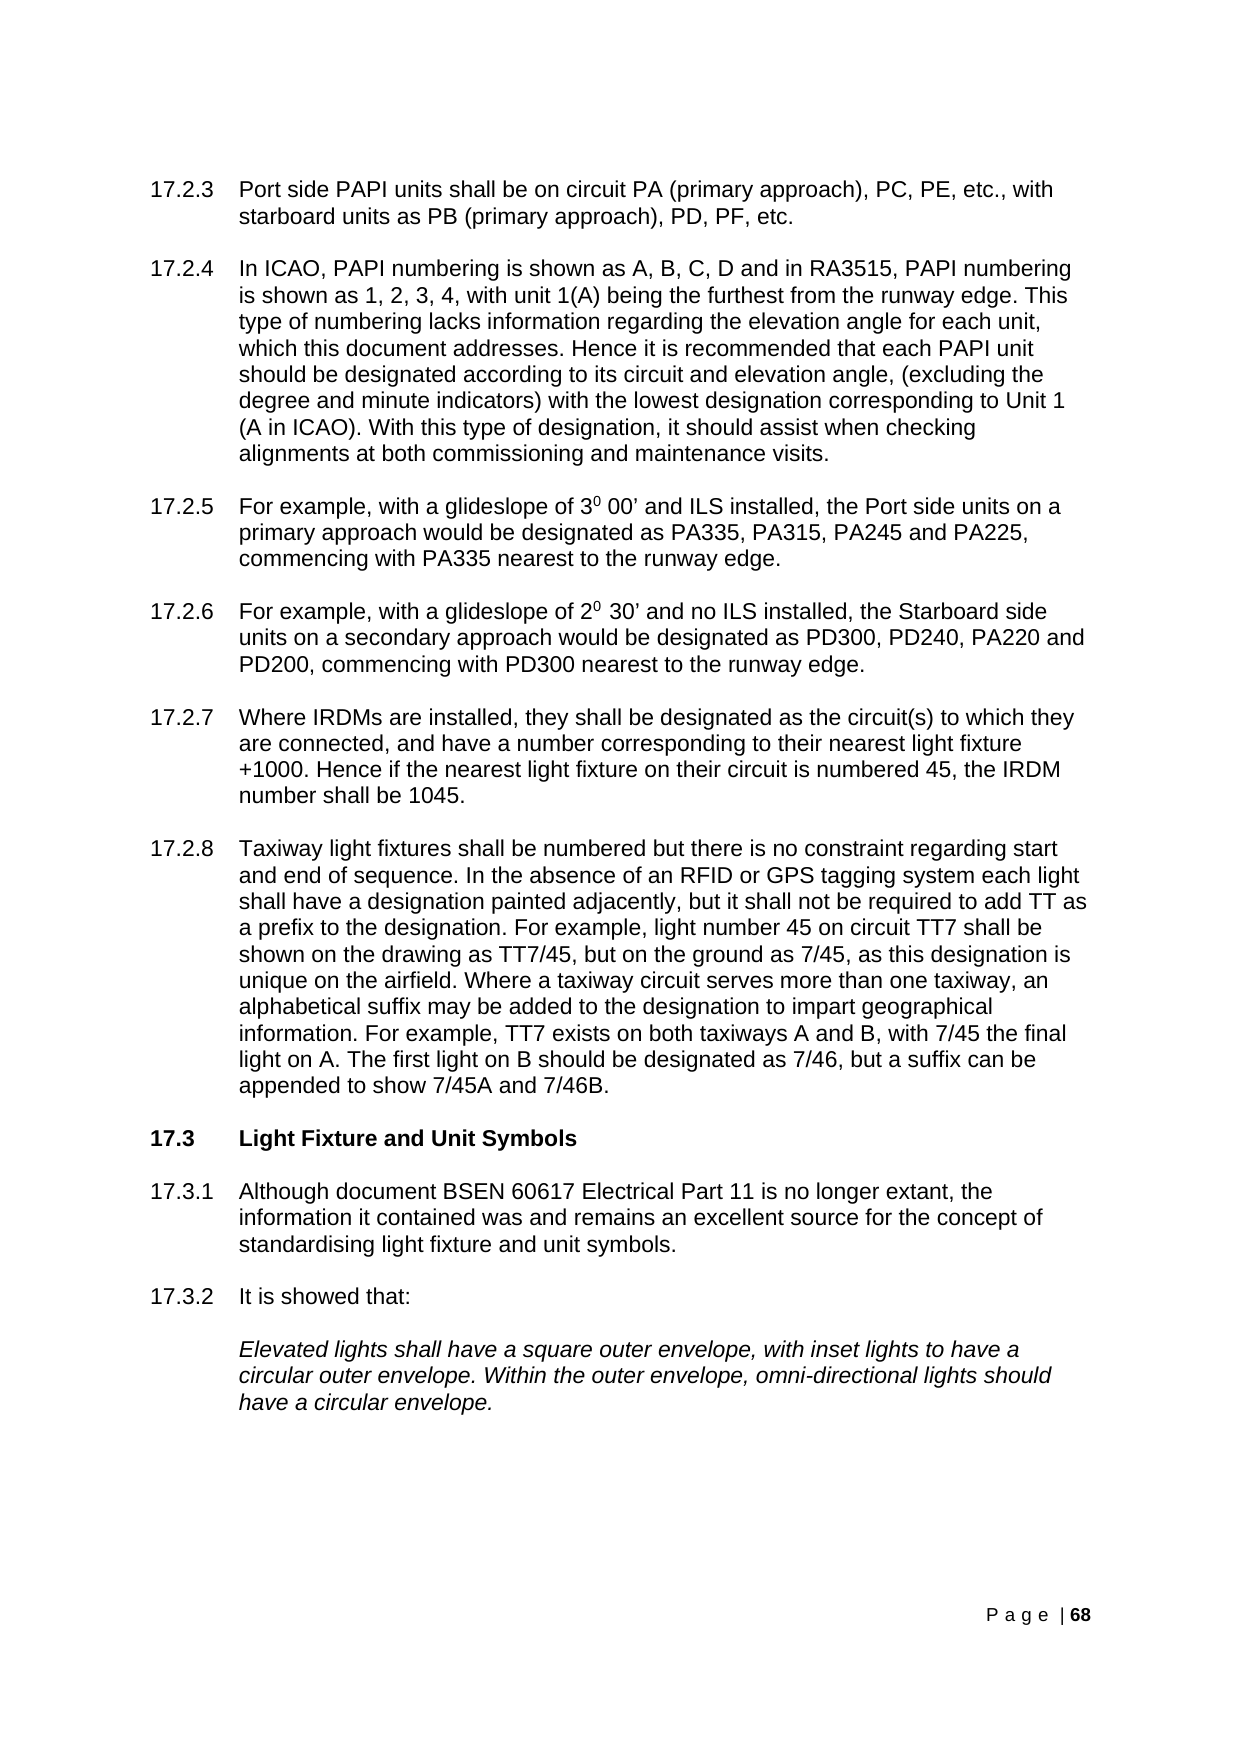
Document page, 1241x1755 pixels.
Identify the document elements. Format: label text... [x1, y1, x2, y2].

list It is showed that: [150, 1283, 1091, 1309]
list Port side PAPI units shall be on circuit PA (primary approach), PC, PE, etc., with starboard units as PB (primary approach), PD, PF, etc. [150, 176, 1091, 229]
list For example, with a glideslope of 20 30’ and no ILS installed, the Starboard side units on a secondary approach would be designated as PD300, PD240, PA220 and PD200, commencing with PD300 nearest to the runway edge. [150, 598, 1091, 677]
subtitle Light Fixture and Unit Symbols [150, 1125, 1091, 1151]
list In ICAO, PAPI numbering is shown as A, B, C, D and in RA3515, PAPI numbering is shown as 1, 2, 3, 4, with unit 1(A) being the furthest from the runway edge. This type of numbering lacks information regarding the elevation angle for each unit, which this document addresses. Hence it is recommended that each PAPI unit should be designated according to its circuit and elevation angle, (excluding the degree and minute indicators) with the lowest designation corresponding to Unit 1 (A in ICAO). With this type of designation, it should assist when checking alignments at both commissioning and maintenance visits. [150, 255, 1091, 466]
list Taxiway light fixtures shall be numbered but there is no constraint regarding start and end of sequence. In the absence of an RFID or GPS tagging system each light shall have a designation painted adjacently, but it shall not be required to add TT as a prefix to the designation. For example, light number 45 on circuit TT7 shall be shown on the drawing as TT7/45, but on the ground as 7/45, as this designation is unique on the airfield. Where a taxiway circuit serves more than one taxiway, an alphabetical suffix may be added to the designation to impart geographical information. For example, TT7 exists on both taxiways A and B, with 7/45 the final light on A. The first light on B should be designated as 7/46, but a suffix can be appended to show 7/45A and 7/46B. [150, 835, 1091, 1099]
list Although document BSEN 60617 Electrical Part 11 is no longer extant, the information it contained was and remains an excellent source for the concept of standardising light fixture and unit symbols. [150, 1178, 1091, 1257]
list For example, with a glideslope of 30 00’ and ILS installed, the Port side units on a primary approach would be designated as PA335, PA315, PA245 and PA225, commencing with PA335 nearest to the runway edge. [150, 493, 1091, 572]
list Elevated lights shall have a square outer envelope, with inset lights to have a circular outer envelope. Within the outer envelope, omni-directional lights should have a circular envelope. [239, 1336, 1091, 1415]
list Where IRDMs are installed, they shall be designated as the circuit(s) to which they are connected, and have a number corresponding to their nearest light fixture +1000. Hence if the nearest light fixture on their circuit is numbered 45, the IRDM number shall be 1045. [150, 703, 1091, 809]
